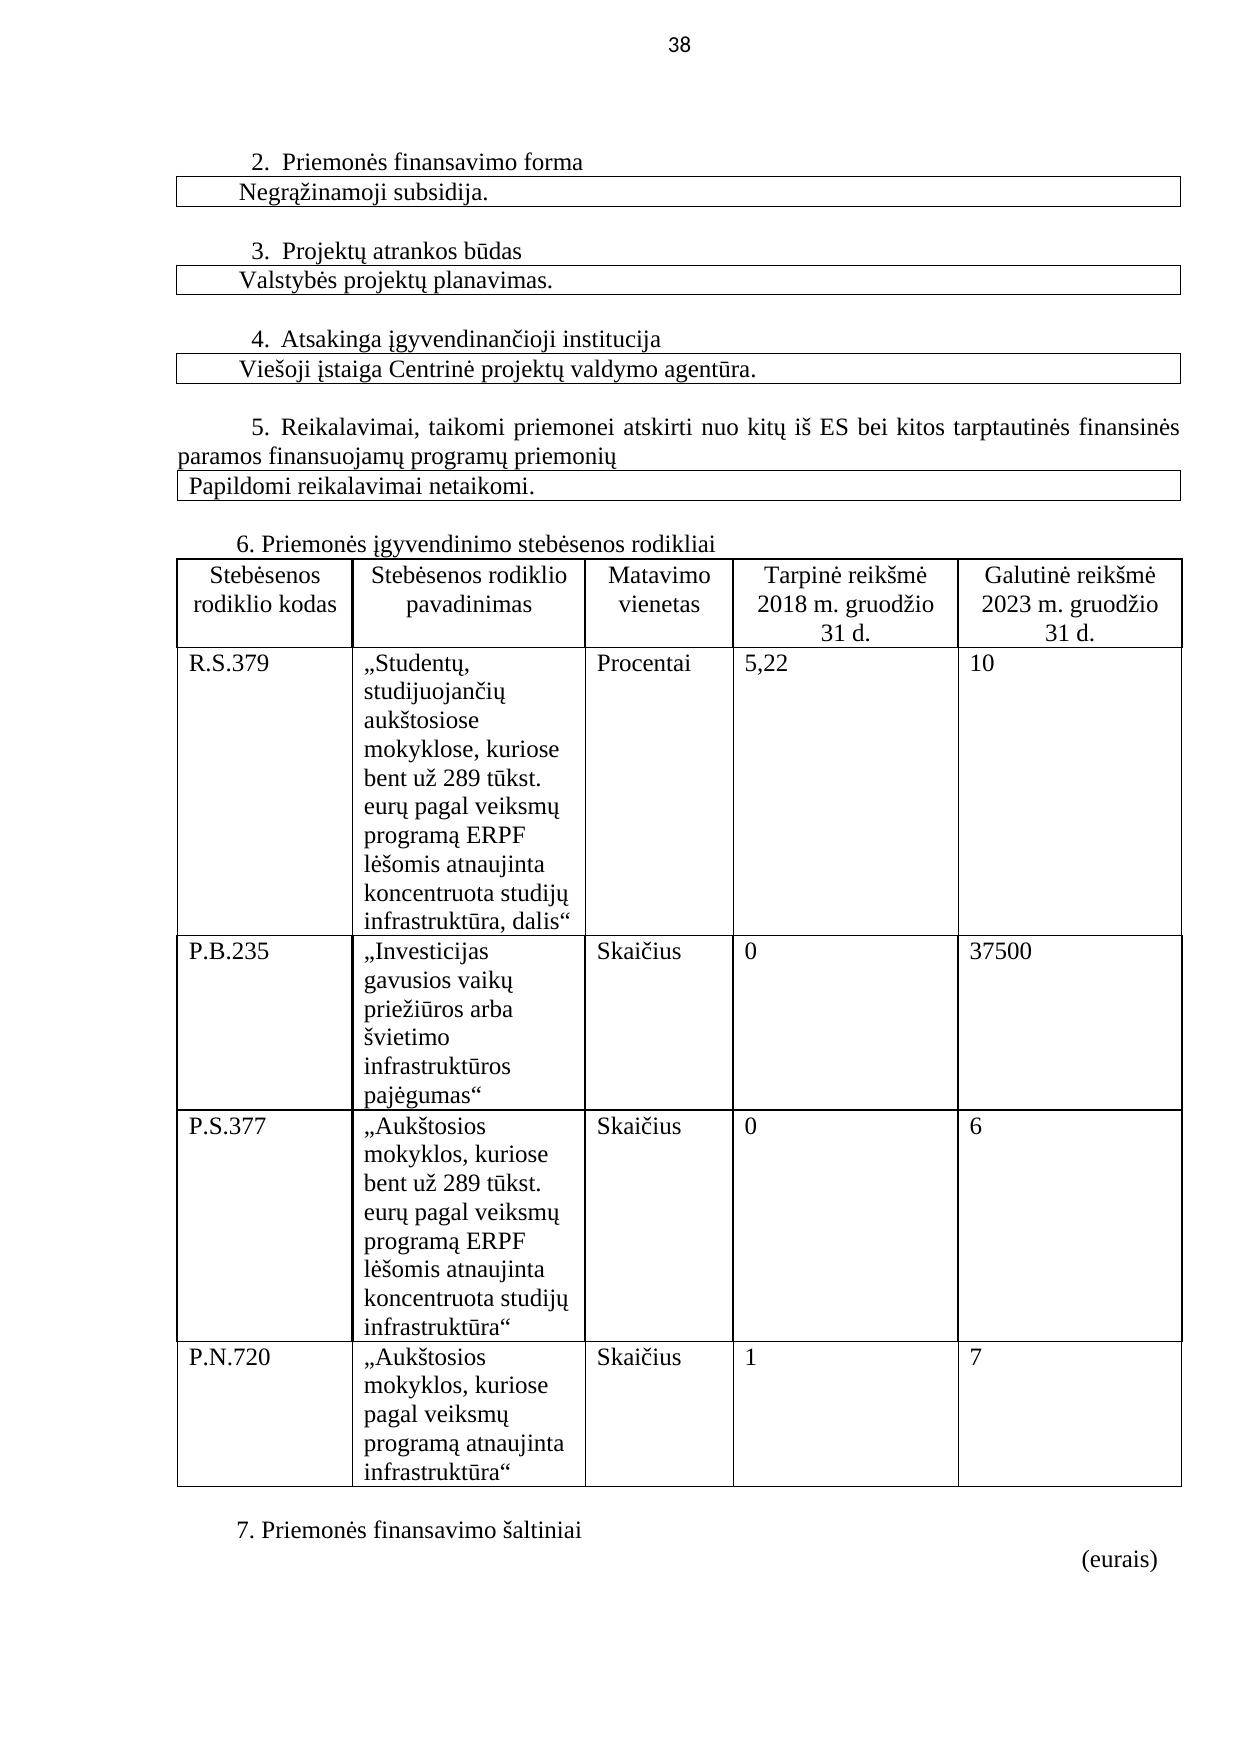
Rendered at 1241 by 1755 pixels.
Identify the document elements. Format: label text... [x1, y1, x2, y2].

table_cell 5,22 [734, 648, 958, 935]
table_cell „Studentų, studijuojančių aukštosiose mokyklose, kuriose bent už 289 tūkst. eurų pagal veiksmų programą ERPF lėšomis atnaujinta koncentruota studijų infrastruktūra, dalis“ [353, 648, 585, 935]
table_cell P.S.377 [178, 1111, 351, 1341]
text 5. Reikalavimai, taikomi priemonei atskirti nuo kitų iš ES bei kitos tarptautinės finansinės paramos finansuojamų programų priemonių [177, 412, 1181, 470]
table_cell 0 [734, 1111, 957, 1341]
table_header Valstybės projektų planavimas. [177, 266, 1180, 294]
table_header Negrąžinamoji subsidija. [177, 177, 1180, 206]
table_cell „Aukštosios mokyklos, kuriose pagal veiksmų programą atnaujinta infrastruktūra“ [353, 1342, 585, 1486]
text 3. Projektų atrankos būdas [251, 236, 1181, 264]
table_cell Skaičius [586, 1342, 733, 1486]
table_cell 6 [959, 1111, 1181, 1341]
table_cell 37500 [959, 936, 1181, 1109]
text 7. Priemonės finansavimo šaltiniai [236, 1515, 1181, 1544]
table_cell „Investicijas gavusios vaikų priežiūros arba švietimo infrastruktūros pajėgumas“ [354, 936, 584, 1109]
text 4. Atsakinga įgyvendinančioji institucija [251, 324, 1181, 353]
table_header Viešoji įstaiga Centrinė projektų valdymo agentūra. [177, 354, 1180, 383]
table_cell Skaičius [586, 1111, 732, 1341]
text (eurais) [177, 1544, 1181, 1573]
table_cell 7 [959, 1342, 1181, 1486]
table_header Tarpinė reikšmė 2018 m. gruodžio 31 d. [734, 560, 957, 647]
table_cell 0 [734, 936, 957, 1109]
table_cell Skaičius [586, 936, 732, 1109]
table_cell P.N.720 [178, 1342, 352, 1486]
table_cell Procentai [586, 648, 733, 935]
table_header Matavimo vienetas [586, 560, 732, 647]
table_header Galutinė reikšmė 2023 m. gruodžio 31 d. [959, 560, 1181, 647]
table_cell P.B.235 [178, 936, 351, 1109]
table_header Stebėsenos rodiklio kodas [178, 560, 351, 647]
text 2. Priemonės finansavimo forma [251, 147, 1181, 176]
table_cell R.S.379 [178, 648, 352, 935]
table_header Papildomi reikalavimai netaikomi. [178, 471, 1180, 500]
table_cell „Aukštosios mokyklos, kuriose bent už 289 tūkst. eurų pagal veiksmų programą ERPF lėšomis atnaujinta koncentruota studijų infrastruktūra“ [354, 1111, 584, 1341]
table_cell 1 [734, 1342, 958, 1486]
table_cell 10 [959, 648, 1181, 935]
text 6. Priemonės įgyvendinimo stebėsenos rodikliai [236, 529, 1181, 558]
table_header Stebėsenos rodiklio pavadinimas [354, 560, 584, 647]
